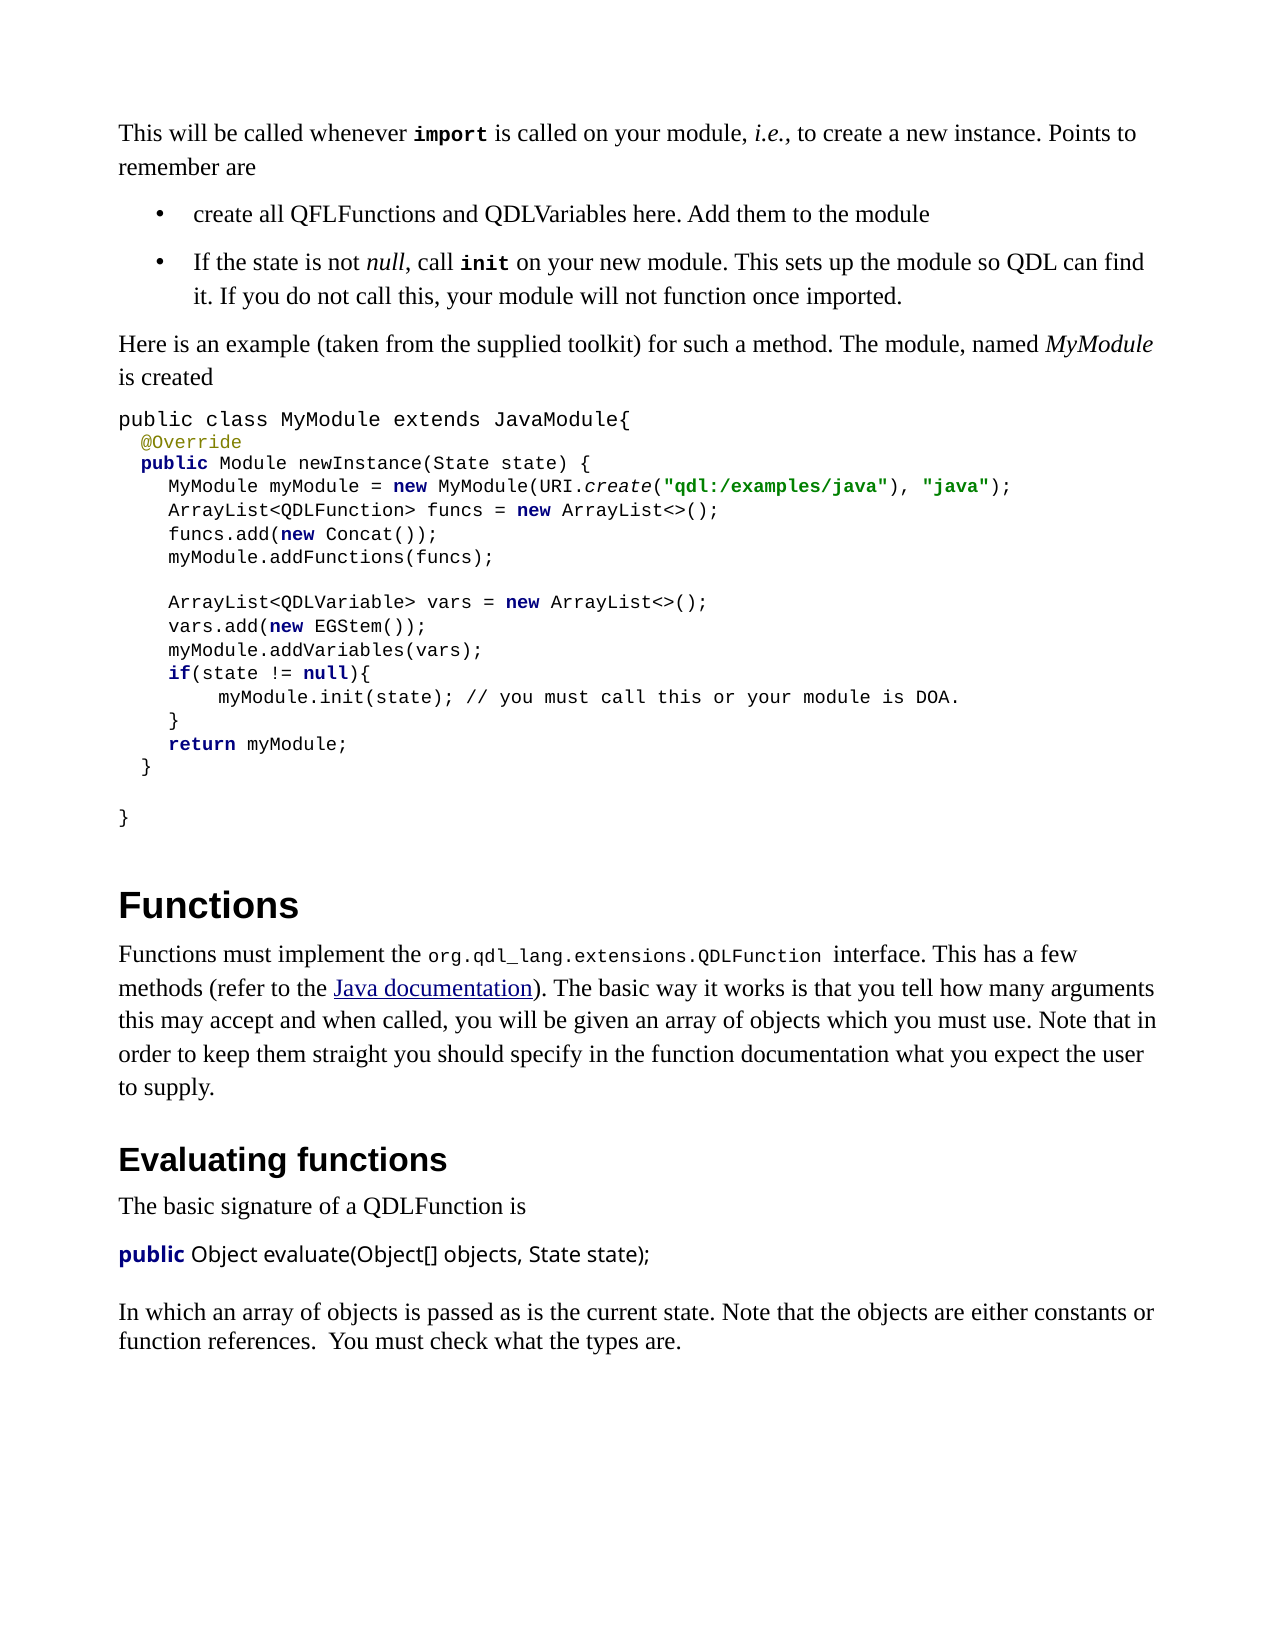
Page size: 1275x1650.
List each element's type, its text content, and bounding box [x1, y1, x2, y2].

text vars.add(new EGStem()); [118, 615, 1157, 638]
text funcs.add(new Concat()); [118, 523, 1157, 546]
text This will be called whenever import is called on your module, i.e., to create a new instance. Points to remember are [118, 118, 1157, 181]
subtitle Functions [118, 883, 1157, 927]
text } [118, 709, 1157, 733]
list create all QFLFunctions and QDLVariables here. Add them to the module [156, 199, 1157, 228]
list If the state is not null, call init on your new module. This sets up the module so QDL can find it. If you do not call this, your module will not function once imported. [156, 247, 1157, 310]
text Functions must implement the org.qdl_lang.extensions.QDLFunction interface. This has a few methods (refer to the Java documentation). The basic way it works is that you tell how many arguments this may accept and when called, you will be given an array of objects which you must use. Note that in order to keep them straight you should specify in the function documentation what you expect the user to supply. [118, 939, 1157, 1100]
text public Module newInstance(State state) { [118, 454, 1157, 475]
text return myModule; [118, 733, 1157, 757]
text myModule.addVariables(vars); [118, 638, 1157, 662]
text MyModule myModule = new MyModule(URI.create("qdl:/examples/java"), "java"); [118, 475, 1157, 499]
text ArrayList<QDLFunction> funcs = new ArrayList<>(); [118, 499, 1157, 523]
text Here is an example (taken from the supplied toolkit) for such a method. The module, named MyModule is created [118, 329, 1157, 390]
text The basic signature of a QDLFunction is [118, 1191, 1157, 1220]
text @Override [118, 433, 1157, 454]
subtitle Evaluating functions [118, 1140, 1157, 1179]
text myModule.init(state); // you must call this or your module is DOA. [118, 686, 1157, 709]
text if(state != null){ [118, 662, 1157, 686]
text In which an array of objects is passed as is the current state. Note that the objects are either constants or function references. You must check what the types are. [118, 1297, 1157, 1355]
text ArrayList<QDLVariable> vars = new ArrayList<>(); [118, 591, 1157, 615]
text public class MyModule extends JavaModule{ [118, 409, 1157, 433]
text public Object evaluate(Object[] objects, State state); [118, 1239, 1157, 1269]
text } [118, 807, 1157, 829]
text } [118, 757, 1157, 778]
text myModule.addFunctions(funcs); [118, 546, 1157, 570]
